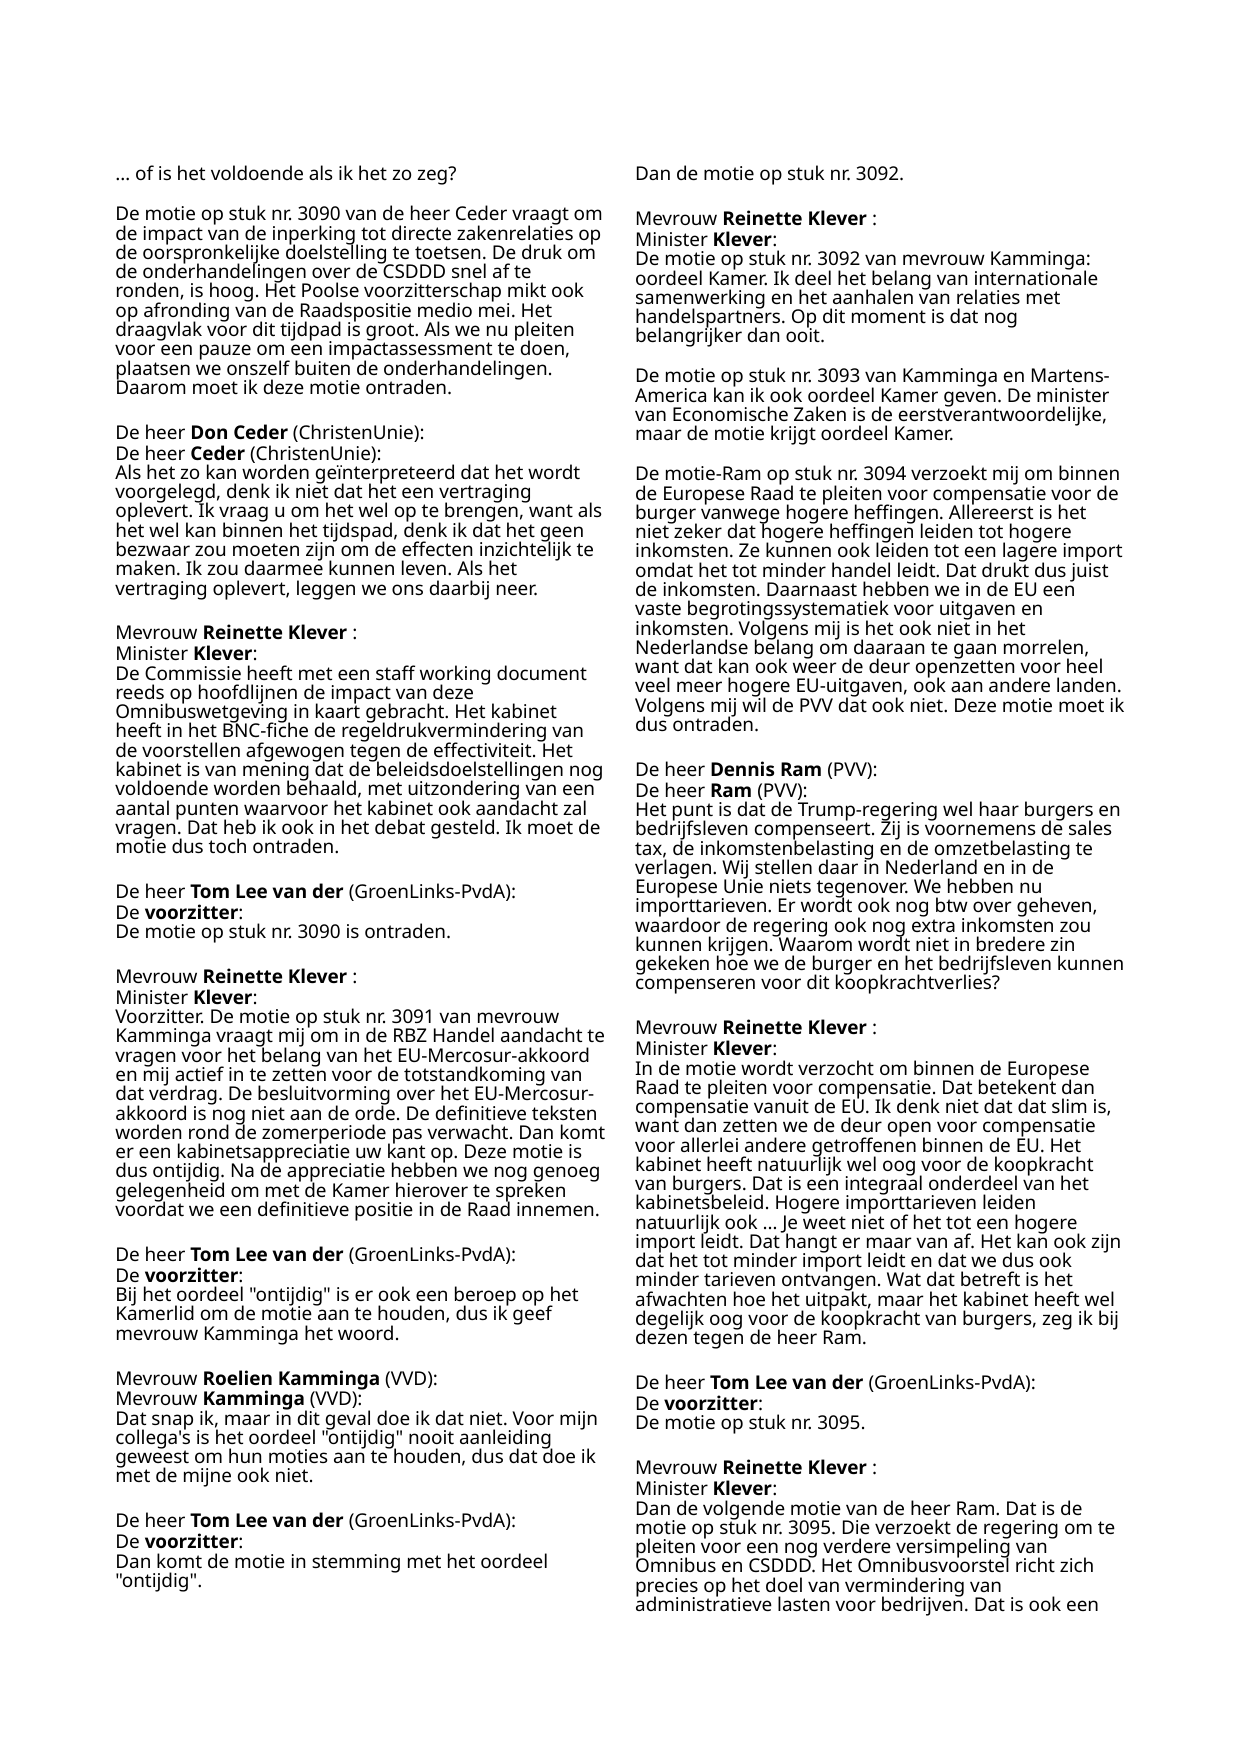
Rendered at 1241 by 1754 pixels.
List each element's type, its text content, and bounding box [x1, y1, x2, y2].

text Bij het oordeel "ontijdig" is er ook een beroep op het Kamerlid om de motie aan te houden, dus ik geef mevrouw Kamminga het woord. [115, 1286, 605, 1344]
text De heer Ram (PVV): [635, 782, 1125, 801]
text De motie op stuk nr. 3090 van de heer Ceder vraagt om de impact van de inperking tot directe zakenrelaties op de oorspronkelijke doelstelling te toetsen. De druk om de onderhandelingen over de CSDDD snel af te ronden, is hoog. Het Poolse voorzitterschap mikt ook op afronding van de Raadspositie medio mei. Het draagvlak voor dit tijdpad is groot. Als we nu pleiten voor een pauze om een impactassessment te doen, plaatsen we onszelf buiten de onderhandelingen. Daarom moet ik deze motie ontraden. [115, 205, 605, 398]
text Dan komt de motie in stemming met het oordeel "ontijdig". [115, 1553, 605, 1591]
text Dan de volgende motie van de heer Ram. Dat is de motie op stuk nr. 3095. Die verzoekt de regering om te pleiten voor een nog verdere versimpeling van Omnibus en CSDDD. Het Omnibusvoorstel richt zich precies op het doel van vermindering van administratieve lasten voor bedrijven. Dat is ook een [635, 1499, 1125, 1615]
text De heer Tom Lee van der (GroenLinks-PvdA): [635, 1369, 1125, 1395]
text Dan de motie op stuk nr. 3092. [635, 165, 1125, 184]
text Minister Klever: [115, 989, 605, 1008]
text In de motie wordt verzocht om binnen de Europese Raad te pleiten voor compensatie. Dat betekent dan compensatie vanuit de EU. Ik denk niet dat dat slim is, want dan zetten we de deur open voor compensatie voor allerlei andere getroffenen binnen de EU. Het kabinet heeft natuurlijk wel oog voor de koopkracht van burgers. Dat is een integraal onderdeel van het kabinetsbeleid. Hogere importtarieven leiden natuurlijk ook … Je weet niet of het tot een hogere import leidt. Dat hangt er maar van af. Het kan ook zijn dat het tot minder import leidt en dat we dus ook minder tarieven ontvangen. Wat dat betreft is het afwachten hoe het uitpakt, maar het kabinet heeft wel degelijk oog voor de koopkracht van burgers, zeg ik bij dezen tegen de heer Ram. [635, 1059, 1125, 1348]
text De heer Tom Lee van der (GroenLinks-PvdA): [115, 1508, 605, 1533]
text Het punt is dat de Trump-regering wel haar burgers en bedrijfsleven compenseert. Zij is voornemens de sales tax, de inkomstenbelasting en de omzetbelasting te verlagen. Wij stellen daar in Nederland en in de Europese Unie niets tegenover. We hebben nu importtarieven. Er wordt ook nog btw over geheven, waardoor de regering ook nog extra inkomsten zou kunnen krijgen. Waarom wordt niet in bredere zin gekeken hoe we de burger en het bedrijfsleven kunnen compenseren voor dit koopkrachtverlies? [635, 801, 1125, 994]
text De motie-Ram op stuk nr. 3094 verzoekt mij om binnen de Europese Raad te pleiten voor compensatie voor de burger vanwege hogere heffingen. Allereerst is het niet zeker dat hogere heffingen leiden tot hogere inkomsten. Ze kunnen ook leiden tot een lagere import omdat het tot minder handel leidt. Dat drukt dus juist de inkomsten. Daarnaast hebben we in de EU een vaste begrotingssystematiek voor uitgaven en inkomsten. Volgens mij is het ook niet in het Nederlandse belang om daaraan te gaan morrelen, want dat kan ook weer de deur openzetten voor heel veel meer hogere EU-uitgaven, ook aan andere landen. Volgens mij wil de PVV dat ook niet. Deze motie moet ik dus ontraden. [635, 465, 1125, 735]
text De motie op stuk nr. 3095. [635, 1414, 1125, 1434]
text De voorzitter: [115, 1267, 605, 1286]
text Minister Klever: [635, 231, 1125, 250]
text De motie op stuk nr. 3090 is ontraden. [115, 923, 605, 942]
text De voorzitter: [115, 904, 605, 923]
text De heer Ceder (ChristenUnie): [115, 444, 605, 464]
text Minister Klever: [635, 1040, 1125, 1059]
text De voorzitter: [115, 1533, 605, 1553]
text … of is het voldoende als ik het zo zeg? [115, 165, 605, 184]
text Minister Klever: [115, 645, 605, 664]
text Voorzitter. De motie op stuk nr. 3091 van mevrouw Kamminga vraagt mij om in de RBZ Handel aandacht te vragen voor het belang van het EU-Mercosur-akkoord en mij actief in te zetten voor de totstandkoming van dat verdrag. De besluitvorming over het EU-Mercosur-akkoord is nog niet aan de orde. De definitieve teksten worden rond de zomerperiode pas verwacht. Dan komt er een kabinetsappreciatie uw kant op. Deze motie is dus ontijdig. Na de appreciatie hebben we nog genoeg gelegenheid om met de Kamer hierover te spreken voordat we een definitieve positie in de Raad innemen. [115, 1008, 605, 1220]
text De voorzitter: [635, 1395, 1125, 1414]
text De heer Don Ceder (ChristenUnie): [115, 419, 605, 444]
text De heer Tom Lee van der (GroenLinks-PvdA): [115, 1241, 605, 1267]
text Mevrouw Kamminga (VVD): [115, 1390, 605, 1410]
text De motie op stuk nr. 3093 van Kamminga en Martens-America kan ik ook oordeel Kamer geven. De minister van Economische Zaken is de eerstverantwoordelijke, maar de motie krijgt oordeel Kamer. [635, 367, 1125, 444]
text Mevrouw Reinette Klever : [115, 619, 605, 645]
text Mevrouw Reinette Klever : [635, 205, 1125, 231]
text Mevrouw Reinette Klever : [635, 1454, 1125, 1480]
text Minister Klever: [635, 1480, 1125, 1499]
text De heer Tom Lee van der (GroenLinks-PvdA): [115, 878, 605, 904]
text Mevrouw Roelien Kamminga (VVD): [115, 1365, 605, 1390]
text Mevrouw Reinette Klever : [115, 963, 605, 989]
text De Commissie heeft met een staff working document reeds op hoofdlijnen de impact van deze Omnibuswetgeving in kaart gebracht. Het kabinet heeft in het BNC-fiche de regeldrukvermindering van de voorstellen afgewogen tegen de effectiviteit. Het kabinet is van mening dat de beleidsdoelstellingen nog voldoende worden behaald, met uitzondering van een aantal punten waarvoor het kabinet ook aandacht zal vragen. Dat heb ik ook in het debat gesteld. Ik moet de motie dus toch ontraden. [115, 664, 605, 857]
text Dat snap ik, maar in dit geval doe ik dat niet. Voor mijn collega's is het oordeel "ontijdig" nooit aanleiding geweest om hun moties aan te houden, dus dat doe ik met de mijne ook niet. [115, 1410, 605, 1487]
text De motie op stuk nr. 3092 van mevrouw Kamminga: oordeel Kamer. Ik deel het belang van internationale samenwerking en het aanhalen van relaties met handelspartners. Op dit moment is dat nog belangrijker dan ooit. [635, 250, 1125, 347]
text Mevrouw Reinette Klever : [635, 1014, 1125, 1040]
text Als het zo kan worden geïnterpreteerd dat het wordt voorgelegd, denk ik niet dat het een vertraging oplevert. Ik vraag u om het wel op te brengen, want als het wel kan binnen het tijdspad, denk ik dat het geen bezwaar zou moeten zijn om de effecten inzichtelijk te maken. Ik zou daarmee kunnen leven. Als het vertraging oplevert, leggen we ons daarbij neer. [115, 464, 605, 599]
text De heer Dennis Ram (PVV): [635, 756, 1125, 782]
